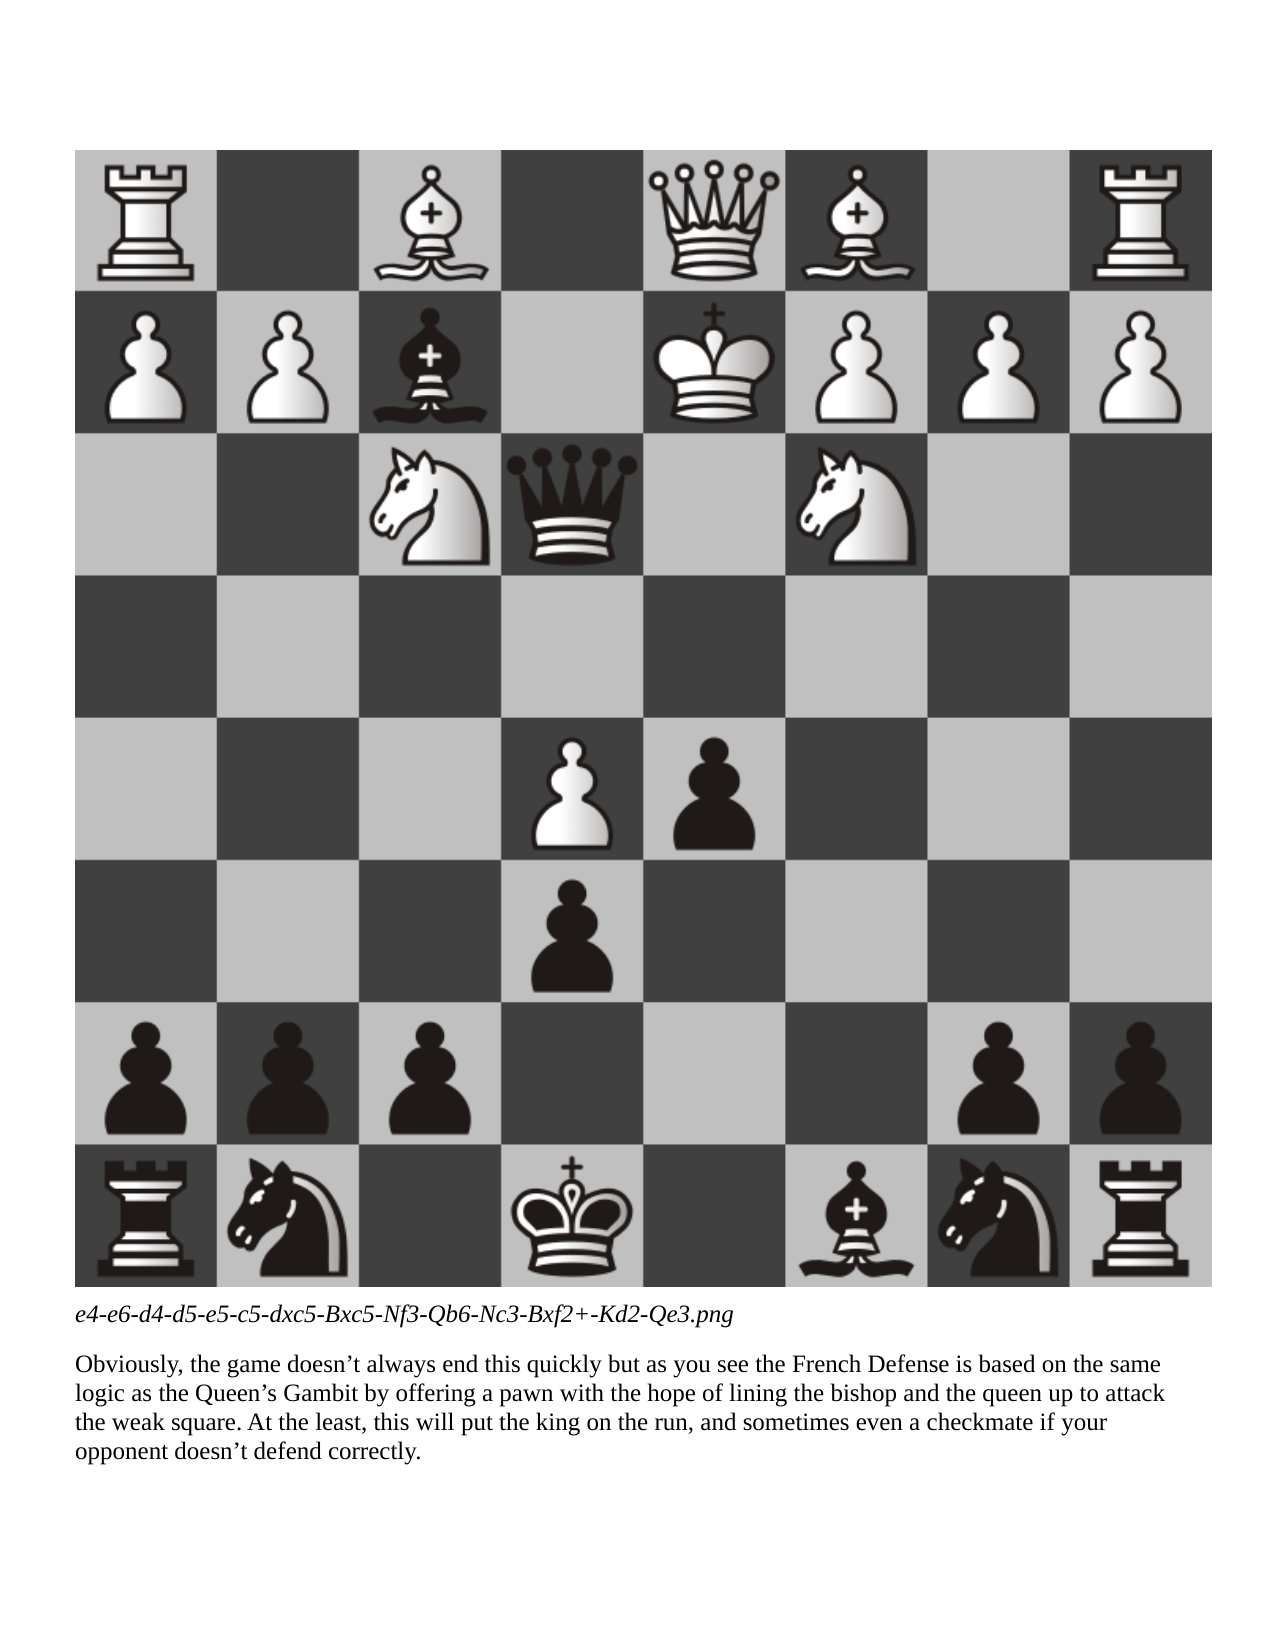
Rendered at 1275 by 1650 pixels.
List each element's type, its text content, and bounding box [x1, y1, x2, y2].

picture [75, 150, 1212, 1287]
text e4-e6-d4-d5-e5-c5-dxc5-Bxc5-Nf3-Qb6-Nc3-Bxf2+-Kd2-Qe3.png [75, 1299, 1200, 1328]
text Obviously, the game doesn’t always end this quickly but as you see the French Defense is based on the same logic as the Queen’s Gambit by offering a pawn with the hope of lining the bishop and the queen up to attack the weak square. At the least, this will put the king on the run, and sometimes even a checkmate if your opponent doesn’t defend correctly. [75, 1349, 1200, 1464]
